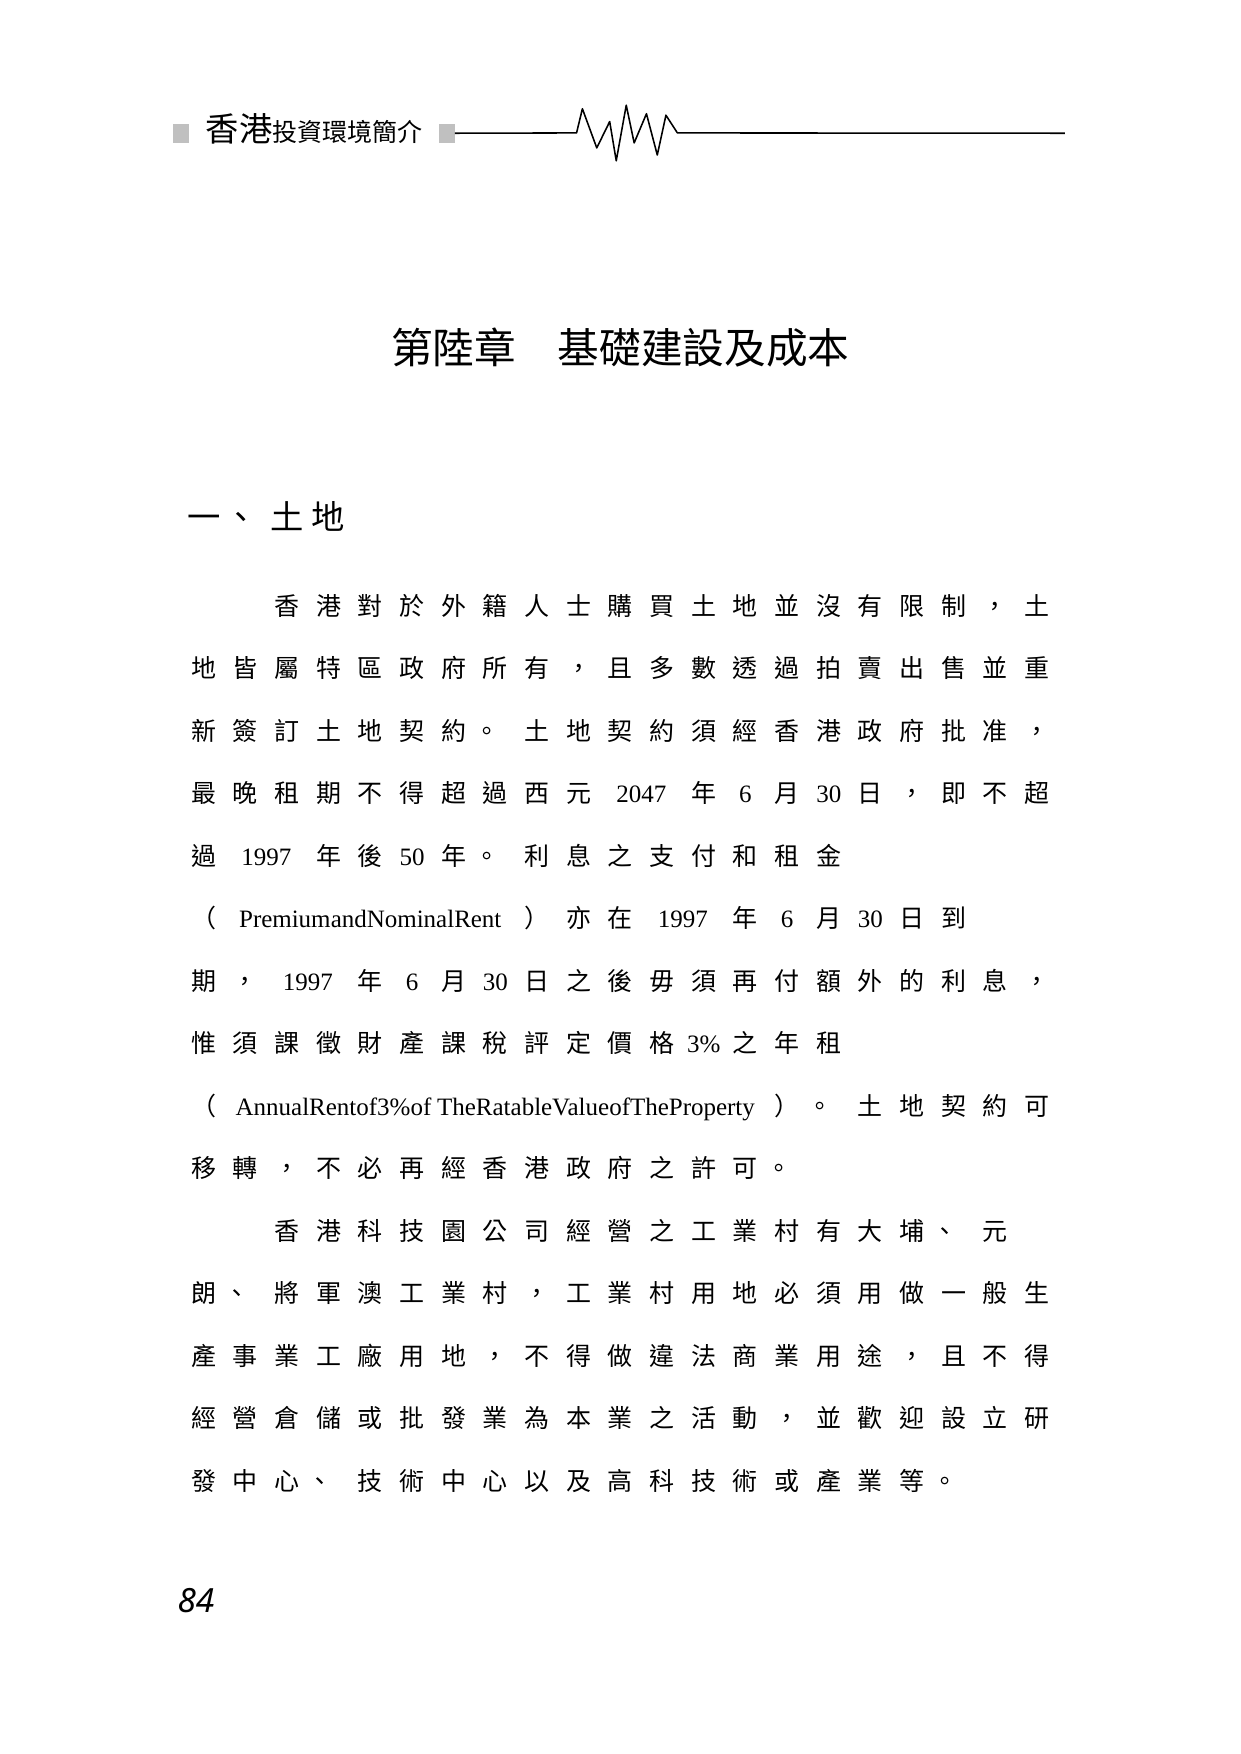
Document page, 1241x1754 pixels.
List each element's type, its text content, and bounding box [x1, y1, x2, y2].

text 第陸章 基礎建設及成本 [183, 304, 1058, 366]
text 香港對於外籍人士購買土地並沒有限制，土地皆屬特區政府所有，且多數透過拍賣出售並重新簽訂土地契約。土地契約須經香港政府批准，最晚租期不得超過西元2047年6月30日，即不超過1997年後50年。利息之支付和租金（PremiumandNominalRent）亦在1997年6月30日到期，1997年6月30日之後毋須再付額外的利息，惟須課徵財產課稅評定價格3%之年租（AnnualRentof3%of TheRatableValueofTheProperty）。土地契約可移轉，不必再經香港政府之許可。 [183, 563, 1058, 1188]
text 一、土地 [183, 473, 1058, 536]
text 香港科技園公司經營之工業村有大埔、元朗、將軍澳工業村，工業村用地必須用做一般生產事業工廠用地，不得做違法商業用途，且不得經營倉儲或批發業為本業之活動，並歡迎設立研發中心、技術中心以及高科技術或產業等。 [183, 1188, 1058, 1500]
